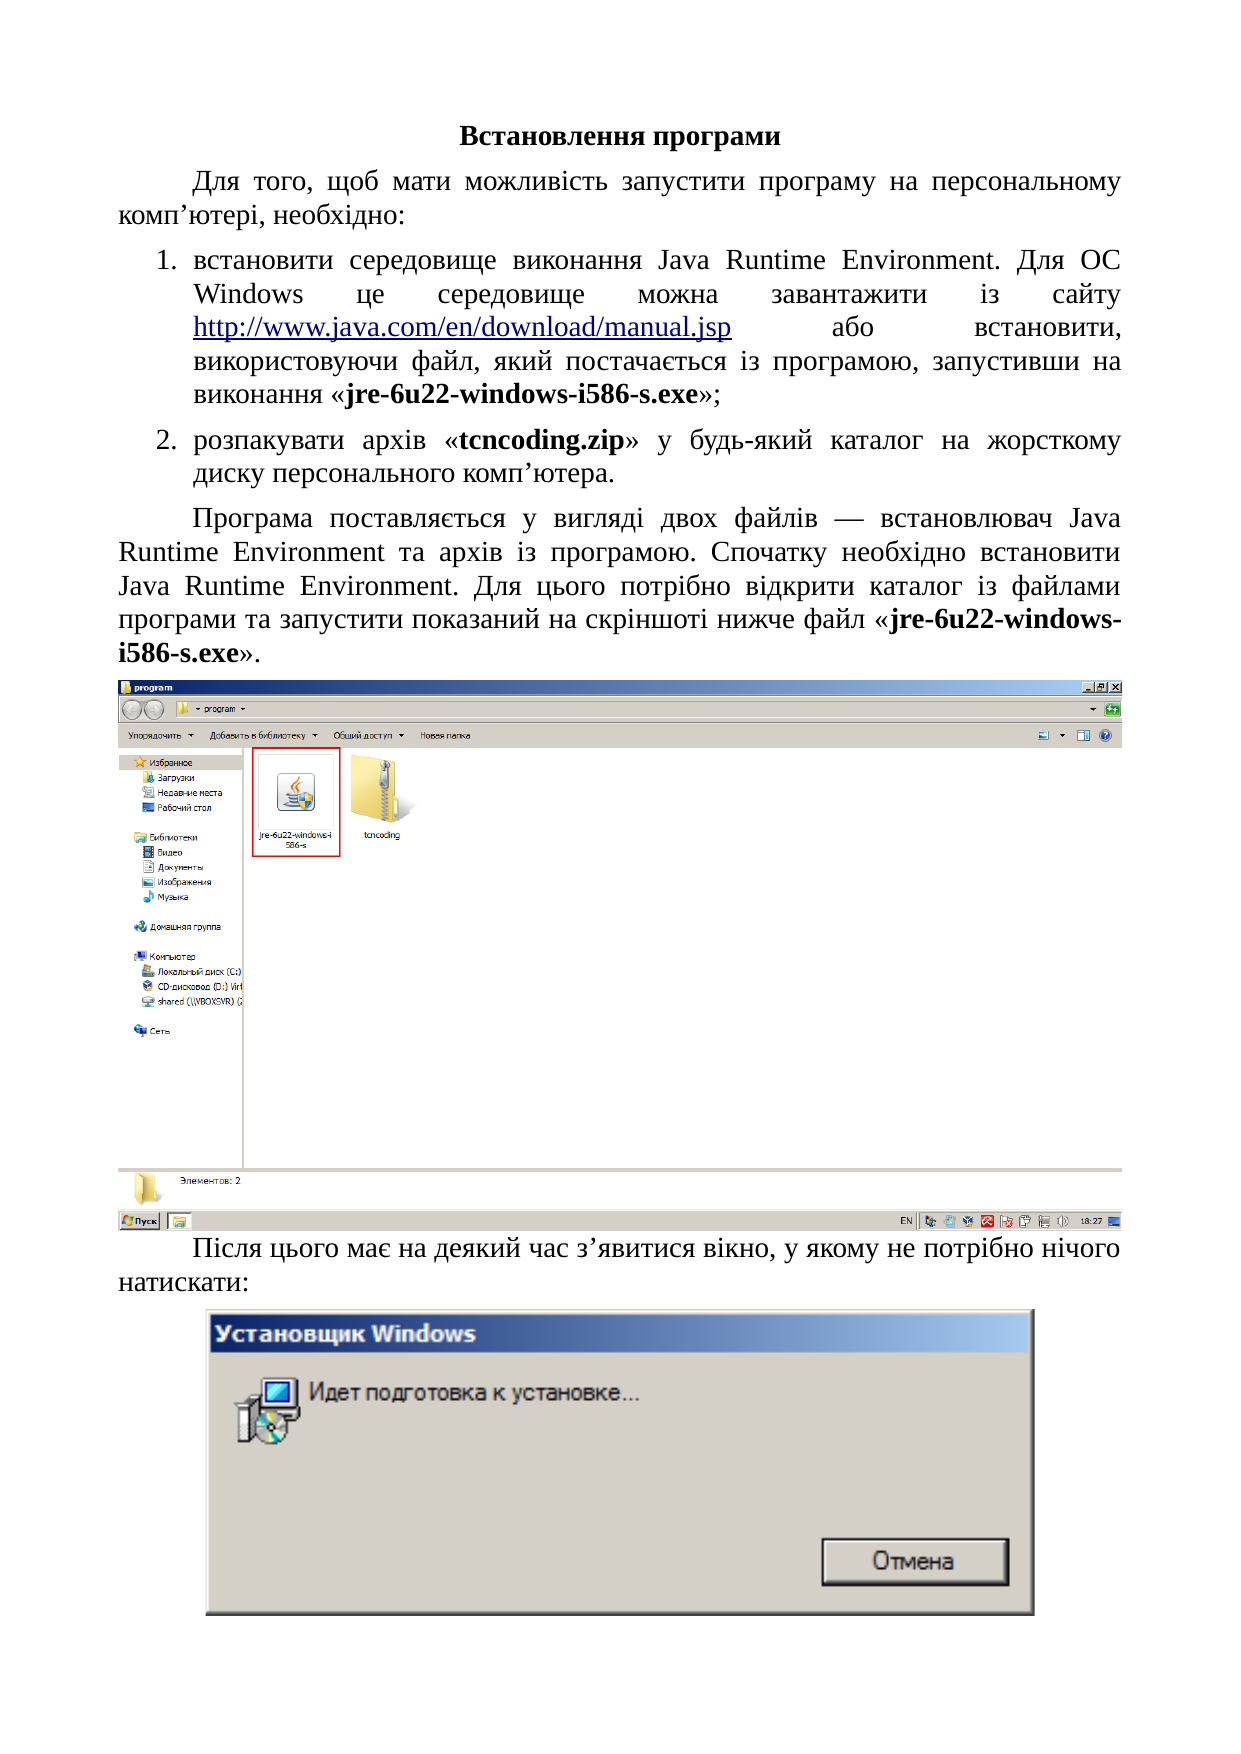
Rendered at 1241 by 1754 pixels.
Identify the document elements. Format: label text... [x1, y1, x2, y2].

text Для того, щоб мати можливість запустити програму на персональному комп’ютері, необхідно: [118, 163, 1122, 231]
list встановити середовище виконання Java Runtime Environment. Для ОС Windows це середовище можна завантажити із сайту http://www.java.com/en/download/manual.jsp або встановити, використовуючи файл, який постачається із програмою, запустивши на виконання «jre-6u22-windows-i586-s.exe»; [156, 242, 1122, 410]
picture [205, 1309, 1035, 1616]
text Встановлення програми [118, 118, 1122, 152]
text Після цього має на деякий час з’явитися вікно, у якому не потрібно нічого натискати: [118, 1231, 1122, 1298]
text Програма поставляється у вигляді двох файлів — встановлювач Java Runtime Environment та архів із програмою. Спочатку необхідно встановити Java Runtime Environment. Для цього потрібно відкрити каталог із файлами програми та запустити показаний на скріншоті нижче файл «jre-6u22-windows-i586-s.exe». [118, 501, 1122, 668]
list розпакувати архів «tcncoding.zip» у будь-який каталог на жорсткому диску персонального комп’ютера. [156, 422, 1122, 489]
picture [118, 680, 1123, 1231]
